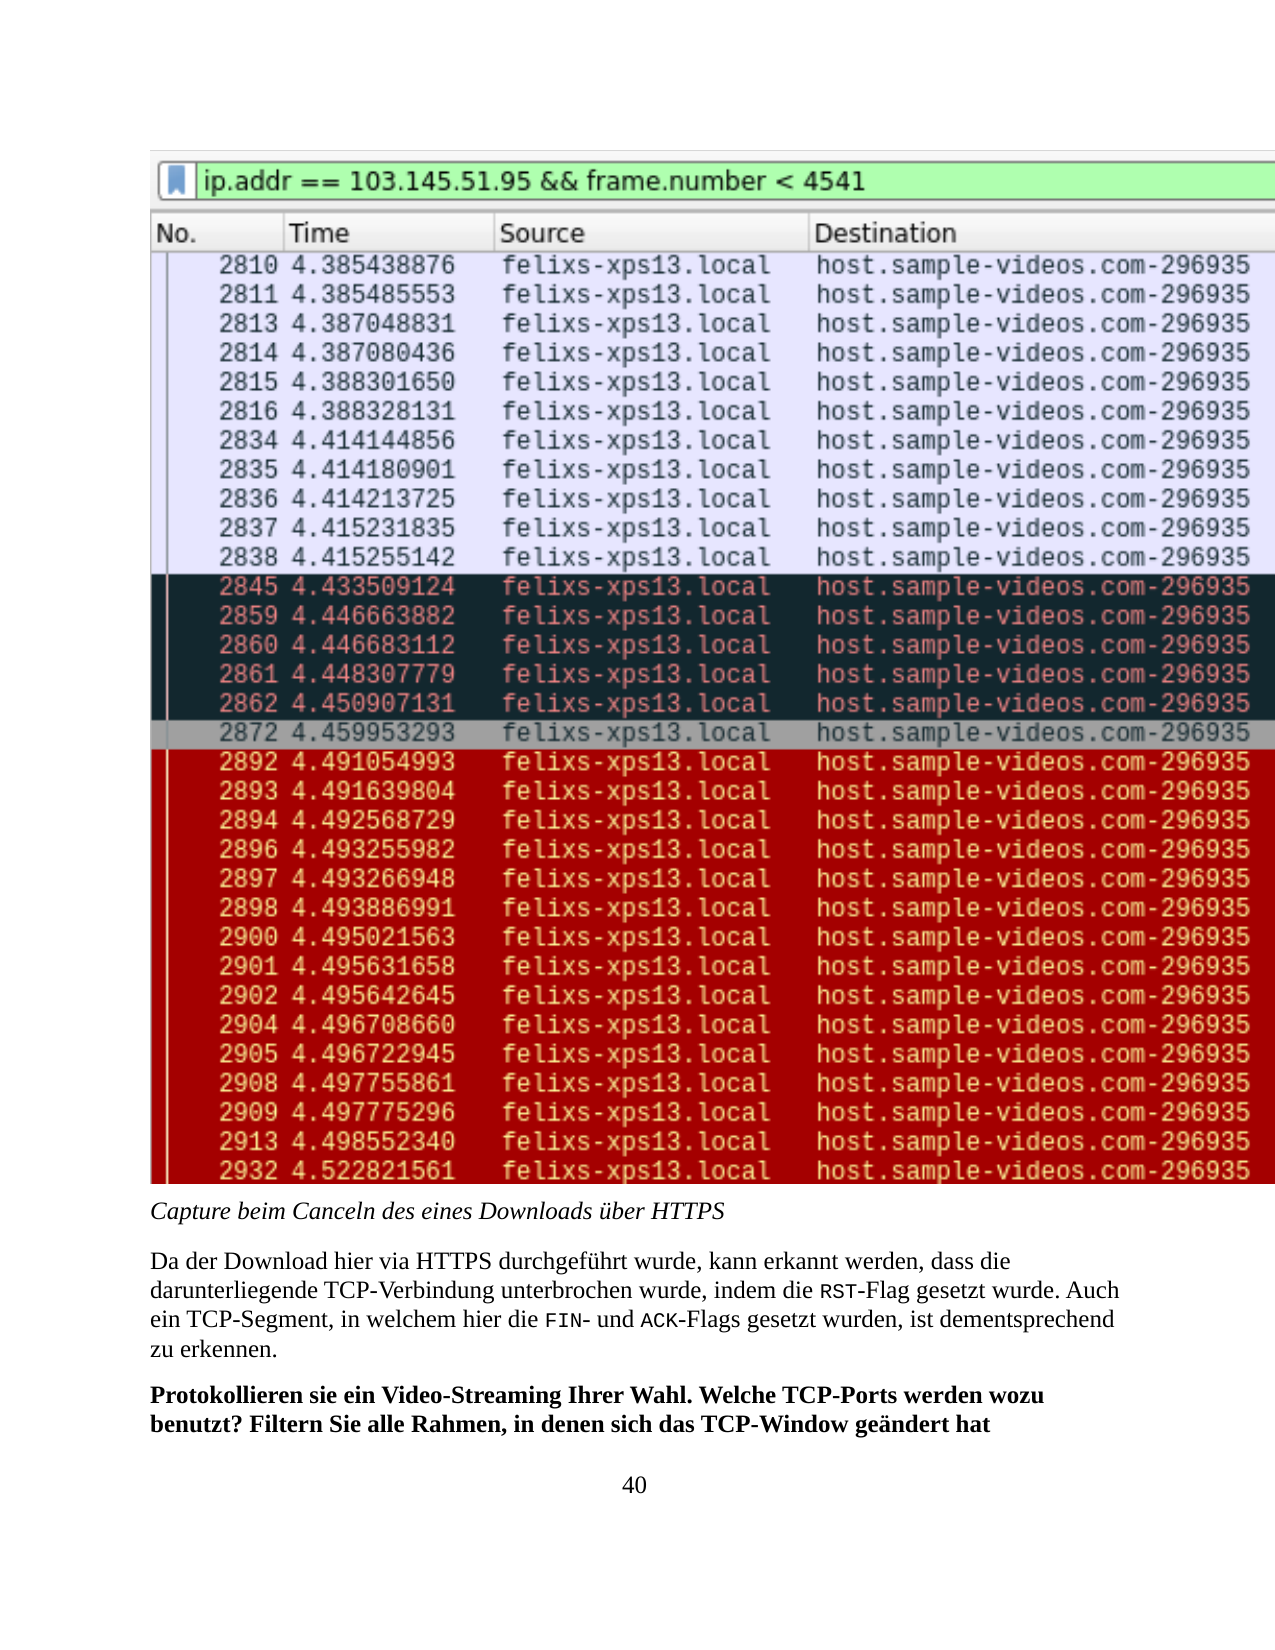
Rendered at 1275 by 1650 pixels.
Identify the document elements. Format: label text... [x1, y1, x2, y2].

text Capture beim Canceln des eines Downloads über HTTPS [150, 1196, 1125, 1224]
text Protokollieren sie ein Video-Streaming Ihrer Wahl. Welche TCP-Ports werden wozu benutzt? Filtern Sie alle Rahmen, in denen sich das TCP-Window geändert hat [150, 1381, 1125, 1438]
picture [150, 150, 1275, 1184]
text Da der Download hier via HTTPS durchgeführt wurde, kann erkannt werden, dass die darunterliegende TCP-Verbindung unterbrochen wurde, indem die RST-Flag gesetzt wurde. Auch ein TCP-Segment, in welchem hier die FIN- und ACK-Flags gesetzt wurden, ist dementsprechend zu erkennen. [150, 1246, 1125, 1363]
